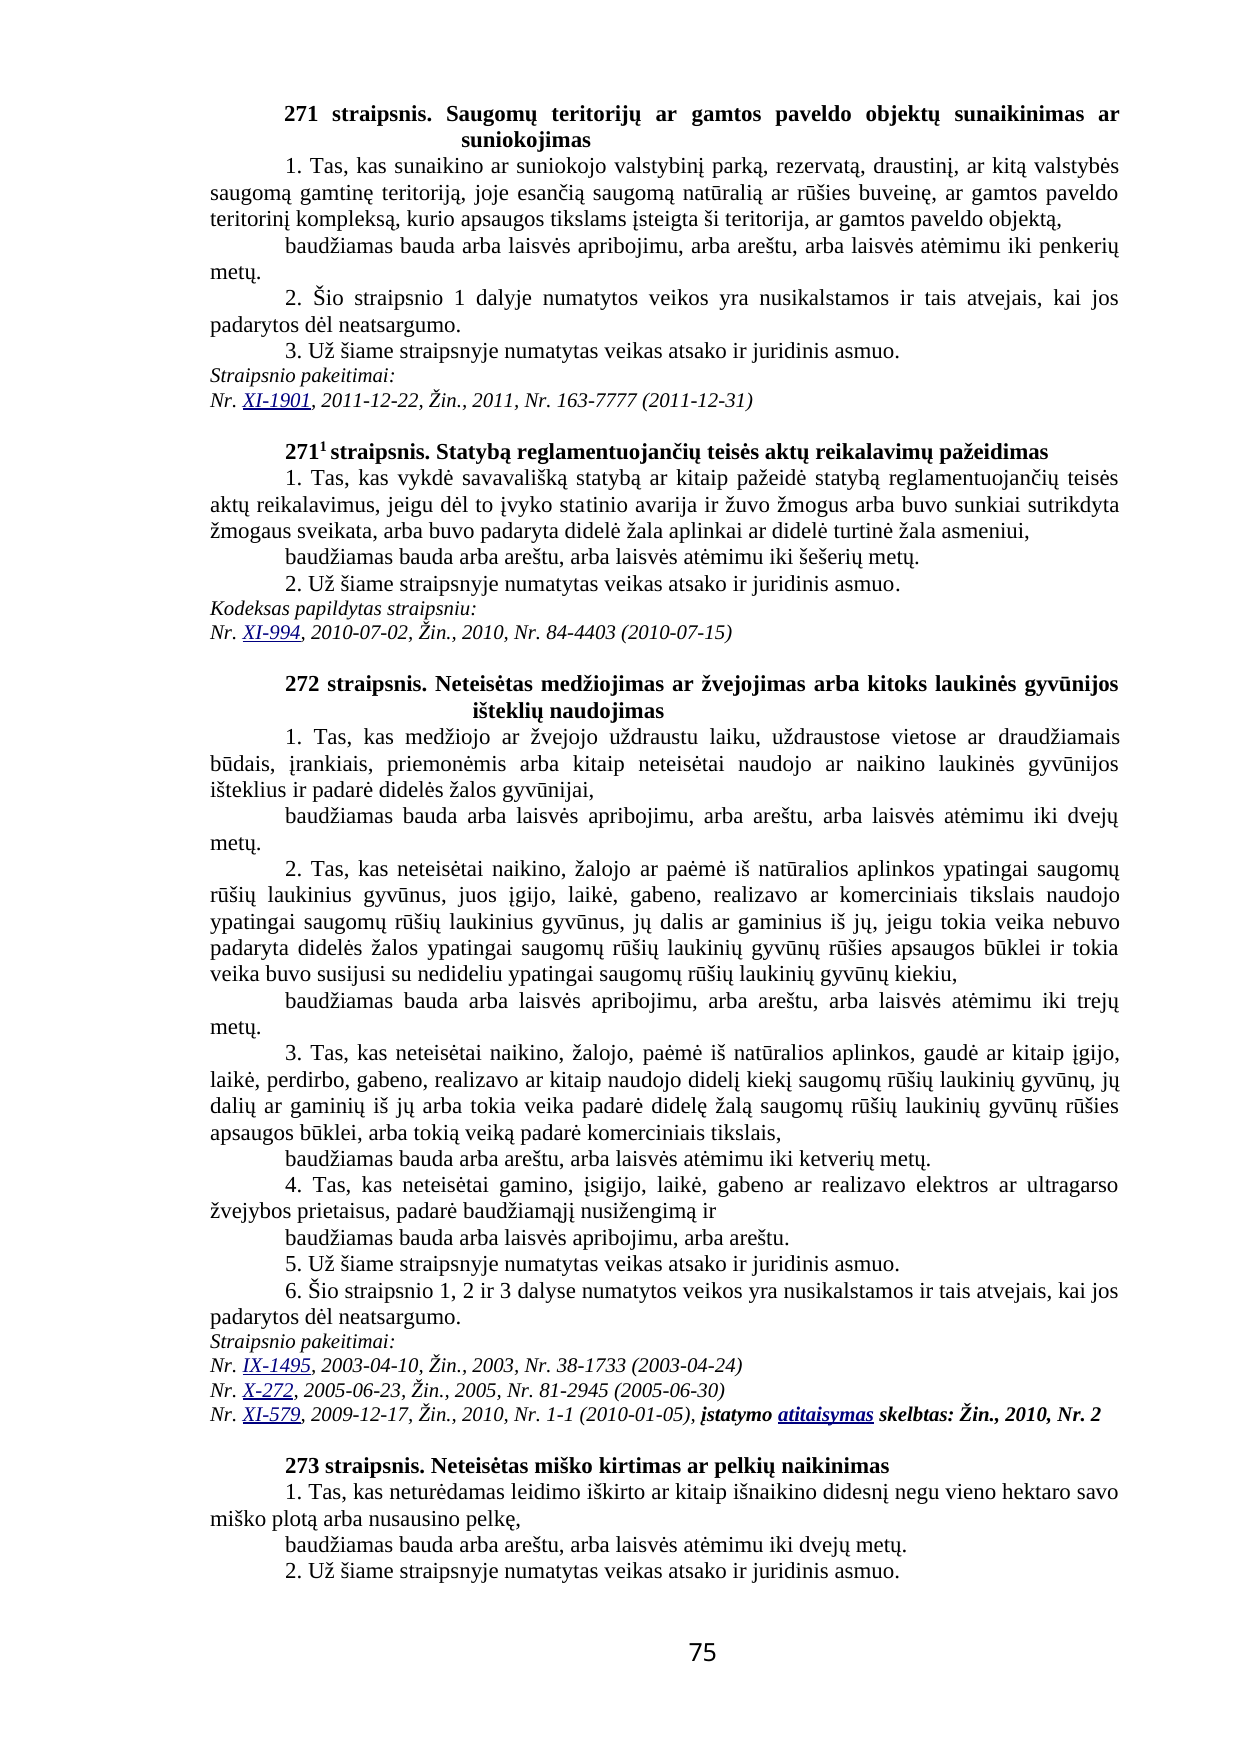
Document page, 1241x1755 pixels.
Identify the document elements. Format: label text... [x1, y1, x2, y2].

text Nr. XI-1901, 2011-12-22, Žin., 2011, Nr. 163-7777 (2011-12-31) [210, 387, 1120, 412]
text 2. Už šiame straipsnyje numatytas veikas atsako ir juridinis asmuo. [210, 1557, 1120, 1584]
text 1. Tas, kas sunaikino ar suniokojo valstybinį parką, rezervatą, draustinį, ar kitą valstybės saugomą gamtinę teritoriją, joje esančią saugomą natūralią ar rūšies buveinę, ar gamtos paveldo teritorinį kompleksą, kurio apsaugos tikslams įsteigta ši teritorija, ar gamtos paveldo objektą, [210, 153, 1120, 232]
text Nr. IX-1495, 2003-04-10, Žin., 2003, Nr. 38-1733 (2003-04-24) [210, 1353, 1120, 1377]
text 2. Šio straipsnio 1 dalyje numatytos veikos yra nusikalstamos ir tais atvejais, kai jos padarytos dėl neatsargumo. [210, 284, 1120, 337]
text baudžiamas bauda arba laisvės apribojimu, arba areštu, arba laisvės atėmimu iki trejų metų. [210, 987, 1120, 1039]
text baudžiamas bauda arba areštu, arba laisvės atėmimu iki dvejų metų. [210, 1531, 1120, 1557]
text 272 straipsnis. Neteisėtas medžiojimas ar žvejojimas arba kitoks laukinės gyvūnijos išteklių naudojimas [285, 671, 1120, 723]
text Straipsnio pakeitimai: [210, 363, 1120, 387]
text baudžiamas bauda arba laisvės apribojimu, arba areštu, arba laisvės atėmimu iki penkerių metų. [210, 232, 1120, 284]
text 2. Tas, kas neteisėtai naikino, žalojo ar paėmė iš natūralios aplinkos ypatingai saugomų rūšių laukinius gyvūnus, juos įgijo, laikė, gabeno, realizavo ar komerciniais tikslais naudojo ypatingai saugomų rūšių laukinius gyvūnus, jų dalis ar gaminius iš jų, jeigu tokia veika nebuvo padaryta didelės žalos ypatingai saugomų rūšių laukinių gyvūnų rūšies apsaugos būklei ir tokia veika buvo susijusi su nedideliu ypatingai saugomų rūšių laukinių gyvūnų kiekiu, [210, 855, 1120, 987]
text baudžiamas bauda arba areštu, arba laisvės atėmimu iki šešerių metų. [210, 543, 1120, 570]
text 5. Už šiame straipsnyje numatytas veikas atsako ir juridinis asmuo. [210, 1250, 1120, 1277]
text 1. Tas, kas neturėdamas leidimo iškirto ar kitaip išnaikino didesnį negu vieno hektaro savo miško plotą arba nusausino pelkę, [210, 1478, 1120, 1531]
text 271 straipsnis. Saugomų teritorijų ar gamtos paveldo objektų sunaikinimas ar suniokojimas [284, 100, 1120, 153]
text Straipsnio pakeitimai: [210, 1329, 1120, 1353]
text 6. Šio straipsnio 1, 2 ir 3 dalyse numatytos veikos yra nusikalstamos ir tais atvejais, kai jos padarytos dėl neatsargumo. [210, 1277, 1120, 1329]
text 1. Tas, kas vykdė savavališką statybą ar kitaip pažeidė statybą reglamentuojančių teisės aktų reikalavimus, jeigu dėl to įvyko statinio avarija ir žuvo žmogus arba buvo sunkiai sutrikdyta žmogaus sveikata, arba buvo padaryta didelė žala aplinkai ar didelė turtinė žala asmeniui, [210, 464, 1120, 543]
text baudžiamas bauda arba laisvės apribojimu, arba areštu, arba laisvės atėmimu iki dvejų metų. [210, 802, 1120, 855]
text Nr. XI-579, 2009-12-17, Žin., 2010, Nr. 1-1 (2010-01-05), įstatymo atitaisymas skelbtas: Žin., 2010, Nr. 2 [210, 1402, 1120, 1426]
text Nr. X-272, 2005-06-23, Žin., 2005, Nr. 81-2945 (2005-06-30) [210, 1377, 1120, 1402]
text 2711 straipsnis. Statybą reglamentuojančių teisės aktų reikalavimų pažeidimas [285, 438, 1120, 464]
text 1. Tas, kas medžiojo ar žvejojo uždraustu laiku, uždraustose vietose ar draudžiamais būdais, įrankiais, priemonėmis arba kitaip neteisėtai naudojo ar naikino laukinės gyvūnijos išteklius ir padarė didelės žalos gyvūnijai, [210, 723, 1120, 802]
text baudžiamas bauda arba laisvės apribojimu, arba areštu. [210, 1224, 1120, 1250]
text Kodeksas papildytas straipsniu: [210, 596, 1120, 620]
text 3. Už šiame straipsnyje numatytas veikas atsako ir juridinis asmuo. [210, 337, 1120, 363]
text 2. Už šiame straipsnyje numatytas veikas atsako ir juridinis asmuo. [210, 570, 1120, 596]
text Nr. XI-994, 2010-07-02, Žin., 2010, Nr. 84-4403 (2010-07-15) [210, 620, 1120, 644]
text 273 straipsnis. Neteisėtas miško kirtimas ar pelkių naikinimas [210, 1452, 1120, 1478]
text baudžiamas bauda arba areštu, arba laisvės atėmimu iki ketverių metų. [210, 1145, 1120, 1171]
text 3. Tas, kas neteisėtai naikino, žalojo, paėmė iš natūralios aplinkos, gaudė ar kitaip įgijo, laikė, perdirbo, gabeno, realizavo ar kitaip naudojo didelį kiekį saugomų rūšių laukinių gyvūnų, jų dalių ar gaminių iš jų arba tokia veika padarė didelę žalą saugomų rūšių laukinių gyvūnų rūšies apsaugos būklei, arba tokią veiką padarė komerciniais tikslais, [210, 1039, 1120, 1145]
text 4. Tas, kas neteisėtai gamino, įsigijo, laikė, gabeno ar realizavo elektros ar ultragarso žvejybos prietaisus, padarė baudžiamąjį nusižengimą ir [210, 1171, 1120, 1224]
